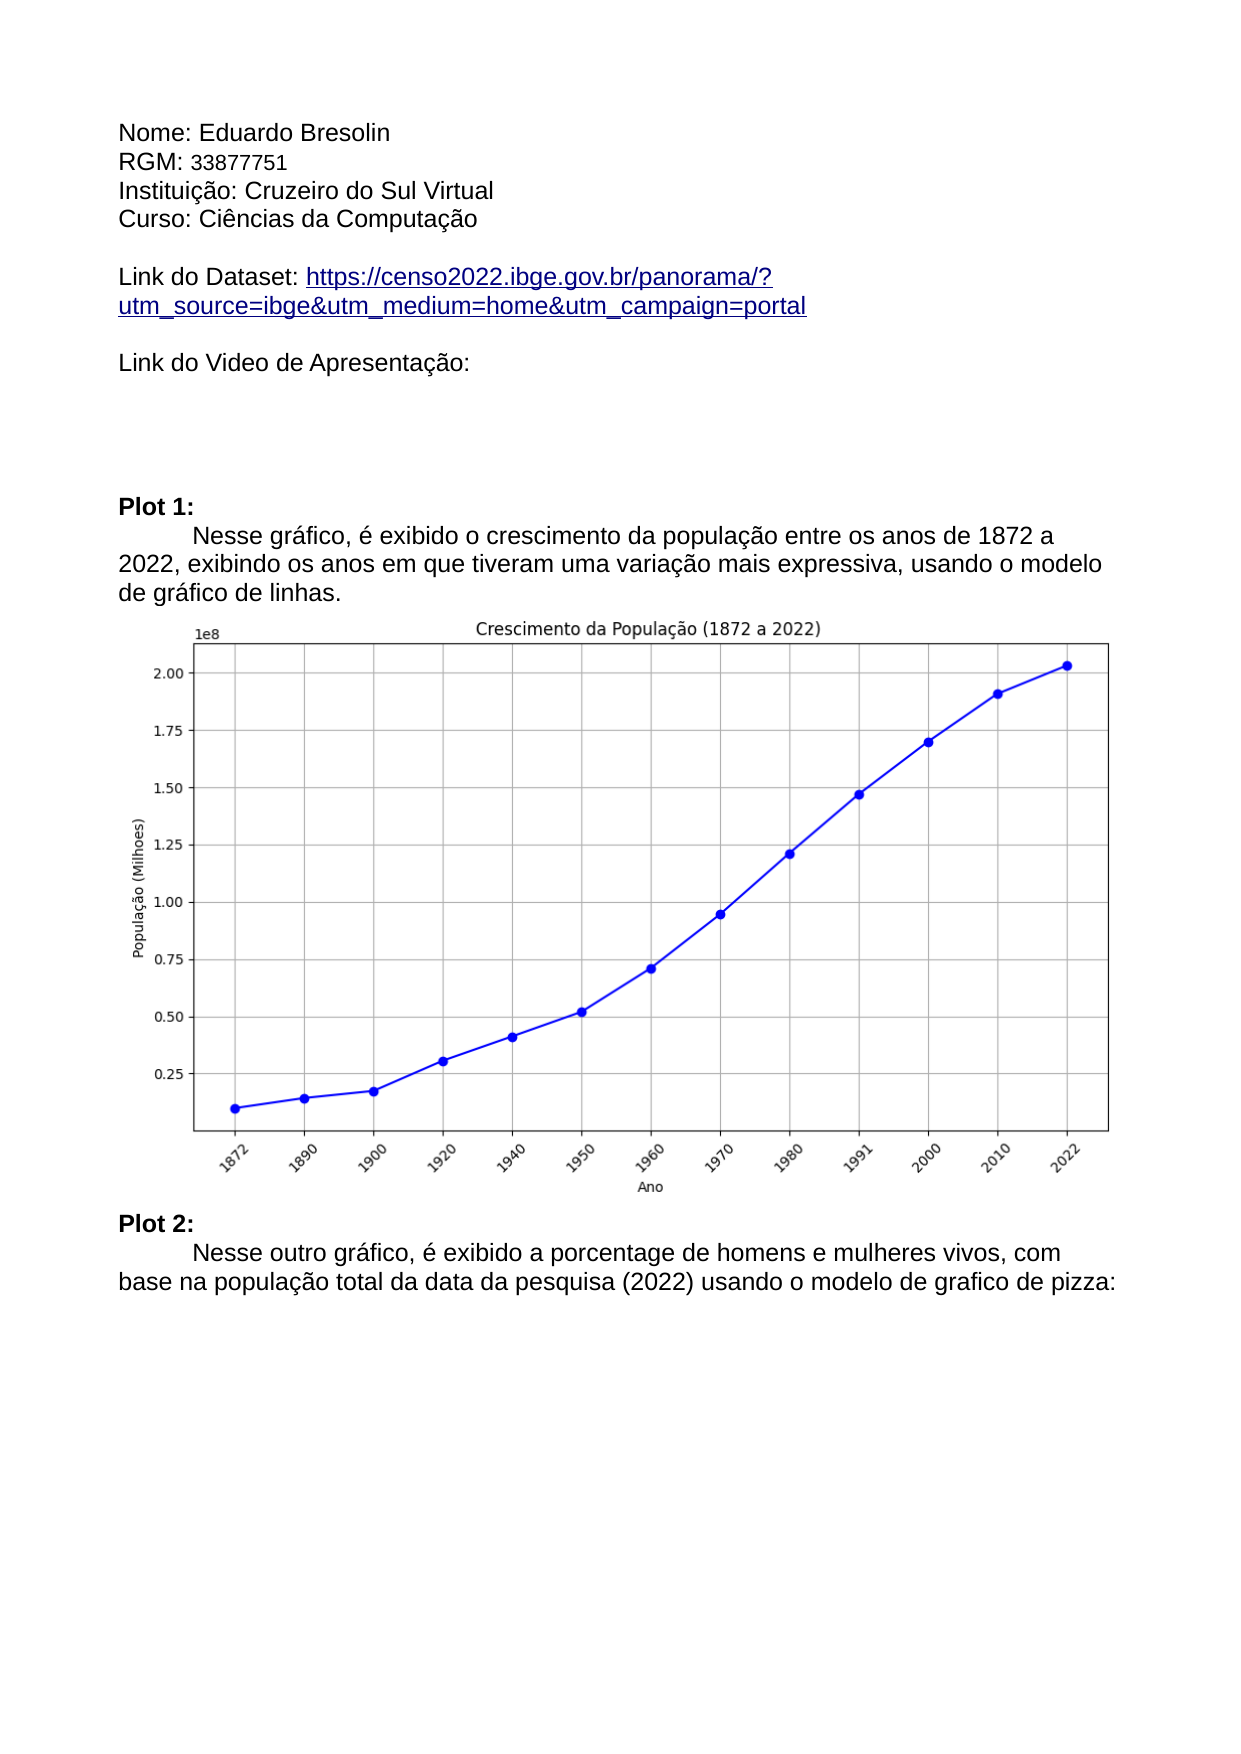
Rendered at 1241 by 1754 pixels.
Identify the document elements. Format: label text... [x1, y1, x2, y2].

text Nesse gráfico, é exibido o crescimento da população entre os anos de 1872 a 2022, exibindo os anos em que tiveram uma variação mais expressiva, usando o modelo de gráfico de linhas. [118, 521, 1122, 606]
text Link do Dataset: https://censo2022.ibge.gov.br/panorama/?utm_source=ibge&utm_medium=home&utm_campaign=portal [118, 262, 1122, 319]
text Curso: Ciências da Computação [118, 204, 1122, 233]
text Instituição: Cruzeiro do Sul Virtual [118, 176, 1122, 204]
text RGM: 33877751 [118, 147, 1122, 176]
text Plot 1: [118, 492, 1122, 521]
picture [118, 606, 1123, 1210]
text Nesse outro gráfico, é exibido a porcentage de homens e mulheres vivos, com base na população total da data da pesquisa (2022) usando o modelo de grafico de pizza: [118, 1238, 1122, 1295]
text Plot 2: [118, 1210, 1122, 1238]
text Nome: Eduardo Bresolin [118, 118, 1122, 147]
text Link do Video de Apresentação: [118, 348, 1122, 377]
